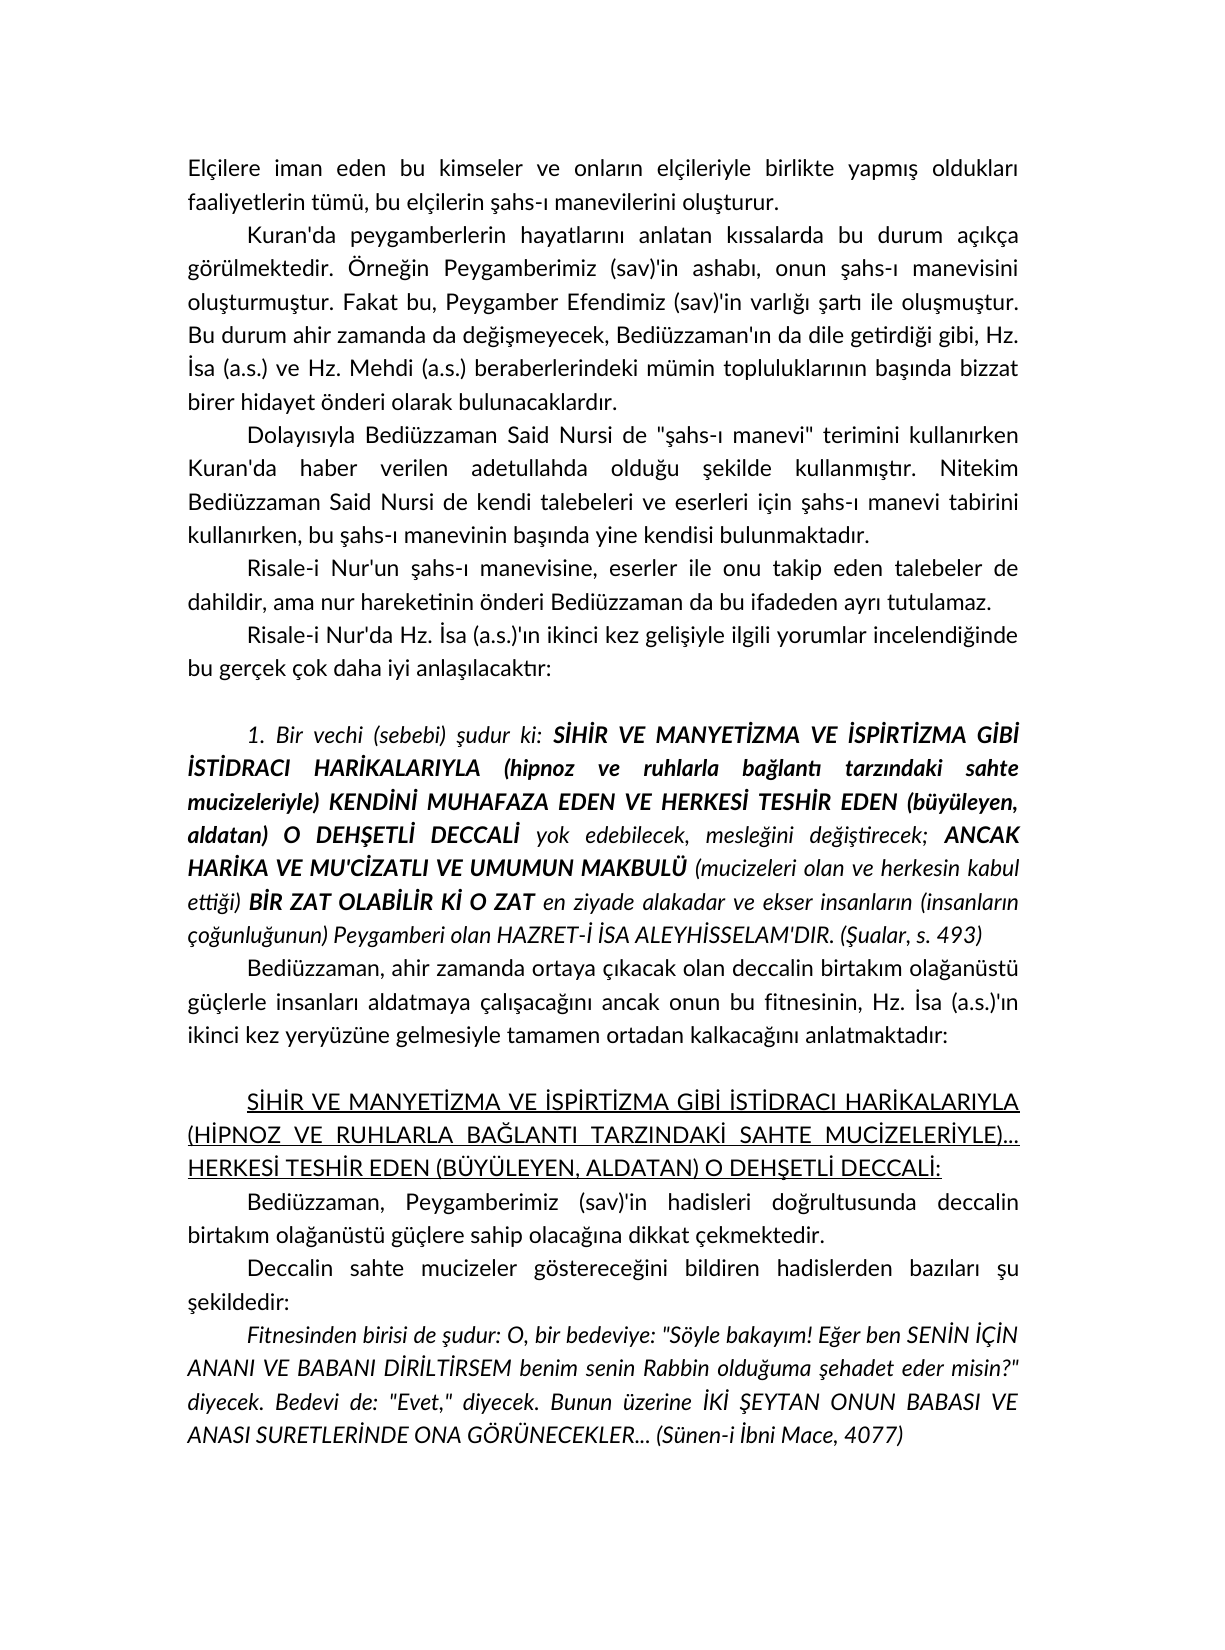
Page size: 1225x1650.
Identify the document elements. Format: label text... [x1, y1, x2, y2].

text Bediüzzaman, Peygamberimiz (sav)'in hadisleri doğrultusunda deccalin birtakım olağanüstü güçlere sahip olacağına dikkat çekmektedir. [187, 1183, 1020, 1250]
text Deccalin sahte mucizeler göstereceğini bildiren hadislerden bazıları şu şekildedir: [187, 1250, 1020, 1317]
text SİHİR VE MANYETİZMA VE İSPİRTİZMA GİBİ İSTİDRACI HARİKALARIYLA (HİPNOZ VE RUHLARLA BAĞLANTI TARZINDAKİ SAHTE MUCİZELERİYLE)... [187, 1083, 1020, 1145]
text Risale-i Nur'da Hz. İsa (a.s.)'ın ikinci kez gelişiyle ilgili yorumlar incelendiğinde bu gerçek çok daha iyi anlaşılacaktır: [187, 617, 1020, 683]
text 1. Bir vechi (sebebi) şudur ki: SİHİR VE MANYETİZMA VE İSPİRTİZMA GİBİ İSTİDRACI HARİKALARIYLA (hipnoz ve ruhlarla bağlantı tarzındaki sahte mucizeleriyle) KENDİNİ MUHAFAZA EDEN VE HERKESİ TESHİR EDEN (büyüleyen, aldatan) O DEHŞETLİ DECCALİ yok edebilecek, mesleğini değiştirecek; ANCAK HARİKA VE MU'CİZATLI VE UMUMUN MAKBULÜ (mucizeleri olan ve herkesin kabul ettiği) BİR ZAT OLABİLİR Kİ O ZAT en ziyade alakadar ve ekser insanların (insanların çoğunluğunun) Peygamberi olan HAZRET-İ İSA ALEYHİSSELAM'DIR. (Şualar, s. 493) [187, 717, 1020, 950]
text Kuran'da peygamberlerin hayatlarını anlatan kıssalarda bu durum açıkça görülmektedir. Örneğin Peygamberimiz (sav)'in ashabı, onun şahs-ı manevisini oluşturmuştur. Fakat bu, Peygamber Efendimiz (sav)'in varlığı şartı ile oluşmuştur. Bu durum ahir zamanda da değişmeyecek, Bediüzzaman'ın da dile getirdiği gibi, Hz. İsa (a.s.) ve Hz. Mehdi (a.s.) beraberlerindeki mümin topluluklarının başında bizzat birer hidayet önderi olarak bulunacaklardır. [187, 217, 1020, 417]
text Risale-i Nur'un şahs-ı manevisine, eserler ile onu takip eden talebeler de dahildir, ama nur hareketinin önderi Bediüzzaman da bu ifadeden ayrı tutulamaz. [187, 550, 1020, 617]
text Elçilere iman eden bu kimseler ve onların elçileriyle birlikte yapmış oldukları faaliyetlerin tümü, bu elçilerin şahs-ı manevilerini oluşturur. [187, 150, 1020, 217]
text Dolayısıyla Bediüzzaman Said Nursi de "şahs-ı manevi" terimini kullanırken Kuran'da haber verilen adetullahda olduğu şekilde kullanmıştır. Nitekim Bediüzzaman Said Nursi de kendi talebeleri ve eserleri için şahs-ı manevi tabirini kullanırken, bu şahs-ı manevinin başında yine kendisi bulunmaktadır. [187, 417, 1020, 550]
text Fitnesinden birisi de şudur: O, bir bedeviye: "Söyle bakayım! Eğer ben SENİN İÇİN ANANI VE BABANI DİRİLTİRSEM benim senin Rabbin olduğuma şehadet eder misin?" diyecek. Bedevi de: "Evet," diyecek. Bunun üzerine İKİ ŞEYTAN ONUN BABASI VE ANASI SURETLERİNDE ONA GÖRÜNECEKLER... (Sünen-i İbni Mace, 4077) [187, 1317, 1020, 1450]
text Bediüzzaman, ahir zamanda ortaya çıkacak olan deccalin birtakım olağanüstü güçlerle insanları aldatmaya çalışacağını ancak onun bu fitnesinin, Hz. İsa (a.s.)'ın ikinci kez yeryüzüne gelmesiyle tamamen ortadan kalkacağını anlatmaktadır: [187, 950, 1020, 1050]
text HERKESİ TESHİR EDEN (BÜYÜLEYEN, ALDATAN) O DEHŞETLİ DECCALİ: [187, 1146, 1020, 1183]
